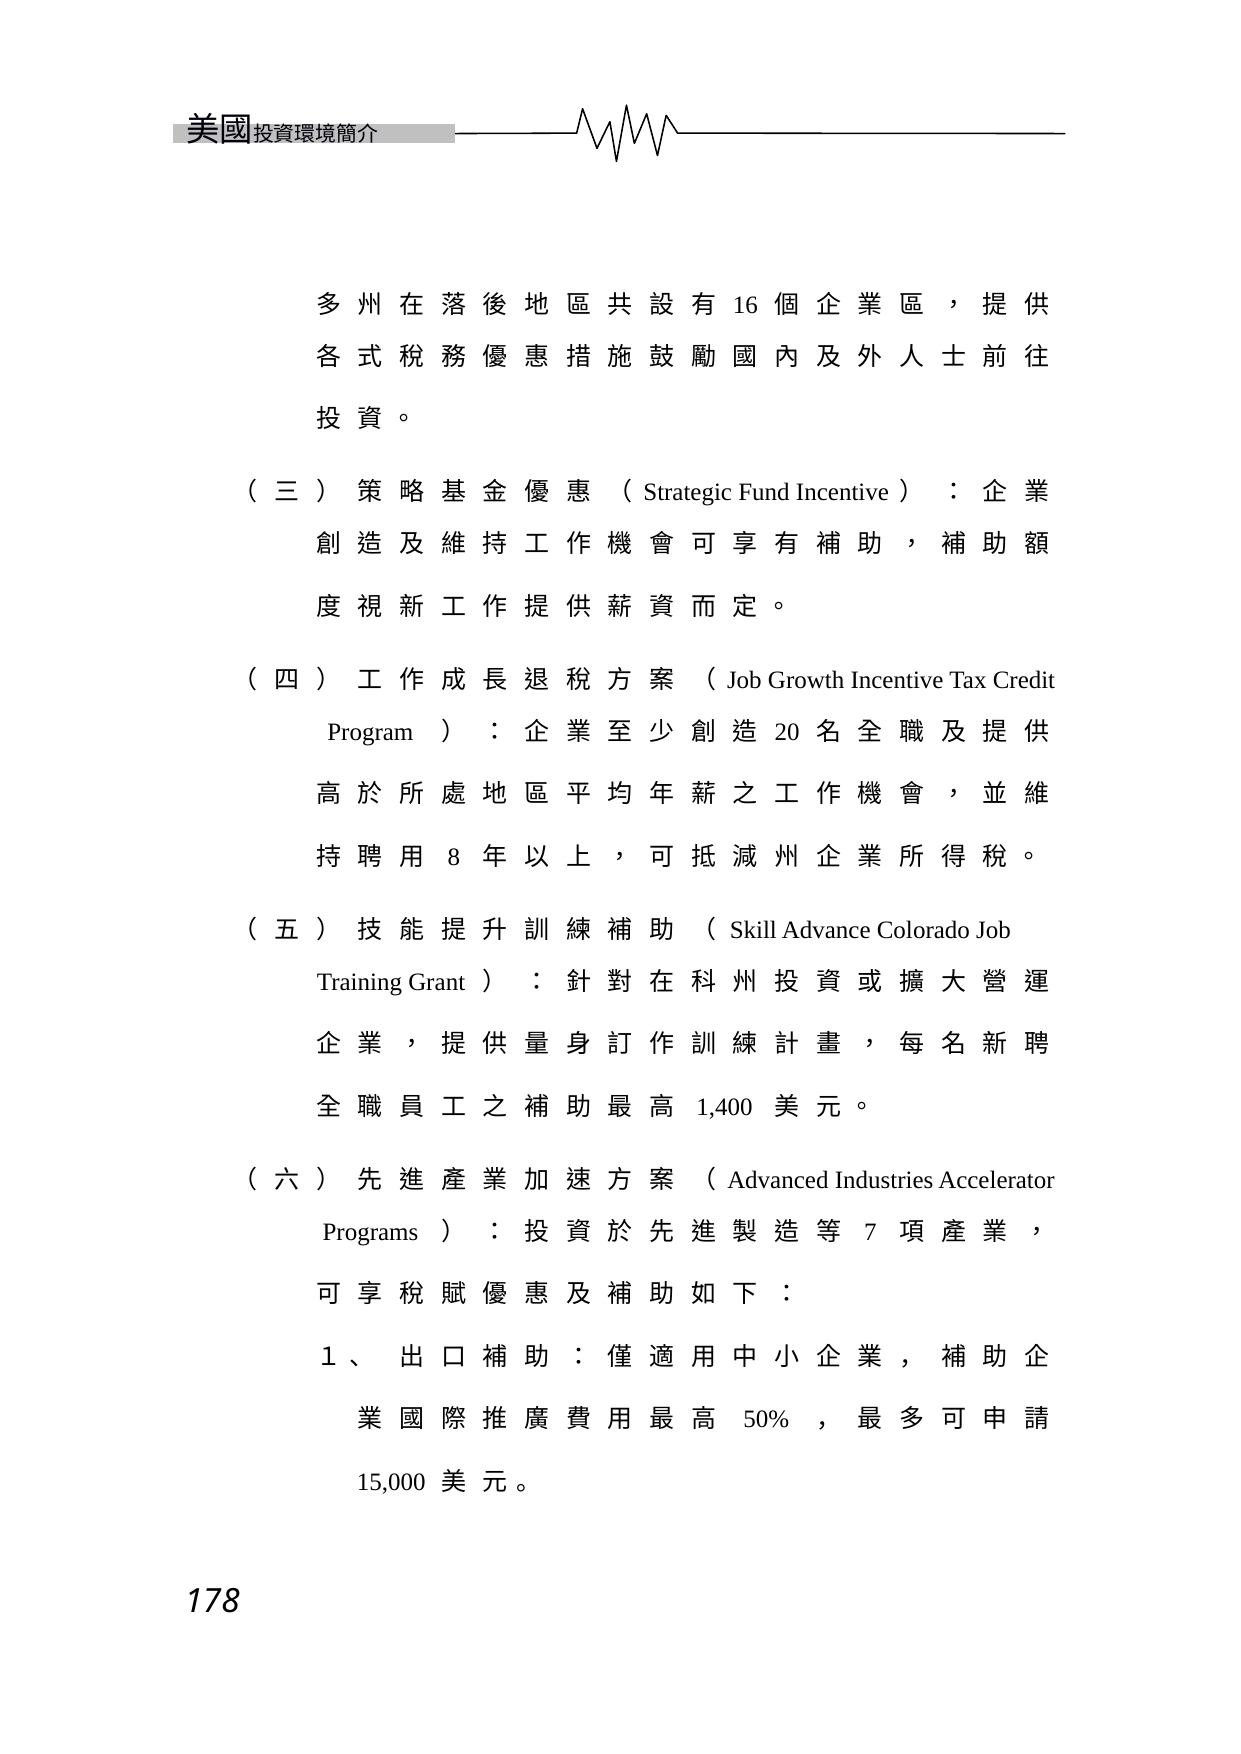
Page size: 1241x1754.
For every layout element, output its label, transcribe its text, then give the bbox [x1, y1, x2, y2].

text １、出口補助：僅適用中小企業，補助企業國際推廣費用最高50%，最多可申請15,000美元。 [281, 1313, 1058, 1500]
text （三）策略基金優惠（Strategic Fund Incentive）：企業創造及維持工作機會可享有補助，補助額度視新工作提供薪資而定。 [207, 438, 1058, 625]
text 多州在落後地區共設有16個企業區，提供各式稅務優惠措施鼓勵國內及外人士前往投資。 [207, 250, 1058, 438]
text （六）先進產業加速方案（Advanced Industries Accelerator Programs）：投資於先進製造等7項產業，可享稅賦優惠及補助如下： [207, 1125, 1058, 1313]
text （五）技能提升訓練補助（Skill Advance Colorado Job Training Grant）：針對在科州投資或擴大營運企業，提供量身訂作訓練計畫，每名新聘全職員工之補助最高1,400美元。 [207, 875, 1058, 1125]
text （四）工作成長退稅方案（Job Growth Incentive Tax Credit Program）：企業至少創造20名全職及提供高於所處地區平均年薪之工作機會，並維持聘用8年以上，可抵減州企業所得稅。 [207, 625, 1058, 875]
